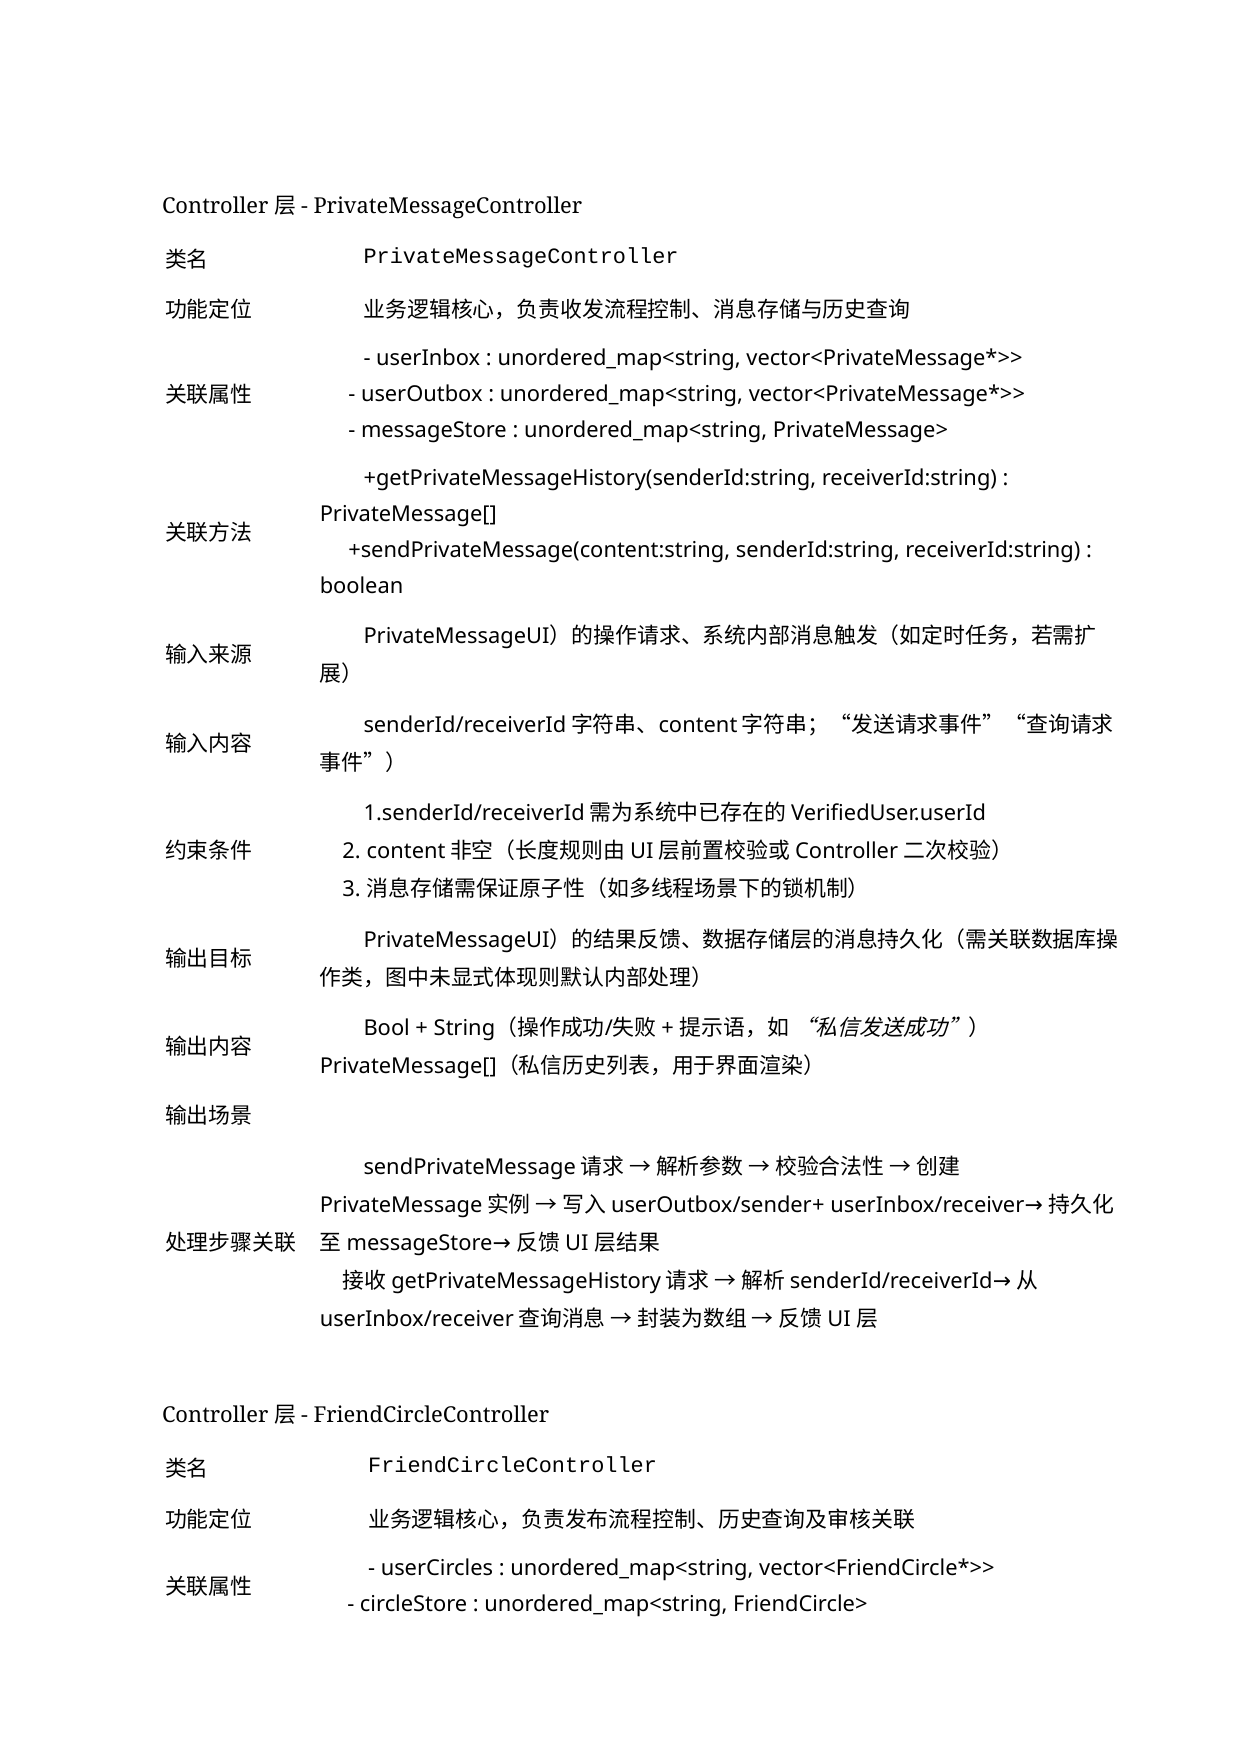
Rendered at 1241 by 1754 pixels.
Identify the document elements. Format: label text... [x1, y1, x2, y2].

subtitle Controller 层 - FriendCircleController [162, 1397, 1122, 1429]
subtitle Controller 层 - PrivateMessageController [162, 188, 1122, 219]
table_cell 输入来源​ [118, 609, 317, 697]
table_header 类名​ [118, 232, 317, 283]
table_cell 输出内容​ [118, 1001, 317, 1089]
table_cell 输入内容​ [118, 697, 317, 786]
table_cell 约束条件​ [118, 786, 317, 912]
table_cell 功能定位​ [118, 1492, 321, 1543]
table_cell 输出场景​ [118, 1089, 317, 1139]
table_cell - userCircles : unordered_map<string, vector<FriendCircle*>> - circleStore : unordered_map<string, FriendCircle> [321, 1543, 1122, 1627]
table_cell 业务逻辑核心，负责发布流程控制、历史查询及审核关联 [321, 1492, 1122, 1543]
table_cell - userInbox : unordered_map<string, vector<PrivateMessage*>> - userOutbox : unordered_map<string, vector<PrivateMessage*>> - messageStore : unordered_map<string, PrivateMessage> [317, 333, 1122, 453]
table_cell 关联属性​ [118, 1543, 321, 1627]
table_cell senderId/receiverId字符串、content字符串；“发送请求事件”“查询请求事件”） [317, 697, 1122, 786]
table_cell 处理步骤关联​ [118, 1140, 317, 1342]
table_cell +getPrivateMessageHistory(senderId:string, receiverId:string) : PrivateMessage[] +sendPrivateMessage(content:string, senderId:string, receiverId:string) : boolean [317, 453, 1122, 609]
table_cell [317, 1089, 1122, 1139]
table_cell 输出目标​ [118, 912, 317, 1001]
table_header FriendCircleController [321, 1442, 1122, 1492]
table_cell sendPrivateMessage请求 → 解析参数 → 校验合法性 → 创建 PrivateMessage实例 → 写入 userOutbox/sender+ userInbox/receiver→ 持久化至 messageStore→ 反馈 UI 层结果 接收 getPrivateMessageHistory请求 → 解析 senderId/receiverId→ 从 userInbox/receiver查询消息 → 封装为数组 → 反馈 UI 层 [317, 1140, 1122, 1342]
table_cell Bool + String（操作成功/失败 + 提示语，如 “私信发送成功”） PrivateMessage[]（私信历史列表，用于界面渲染） [317, 1001, 1122, 1089]
table_cell 关联属性​ [118, 333, 317, 453]
table_cell 功能定位​ [118, 283, 317, 333]
table_cell PrivateMessageUI）的操作请求、系统内部消息触发（如定时任务，若需扩展） [317, 609, 1122, 697]
table_cell PrivateMessageUI）的结果反馈、数据存储层的消息持久化（需关联数据库操作类，图中未显式体现则默认内部处理） [317, 912, 1122, 1001]
table_header PrivateMessageController [317, 232, 1122, 283]
table_header 类名​ [118, 1442, 321, 1492]
table_cell 业务逻辑核心，负责收发流程控制、消息存储与历史查询 [317, 283, 1122, 333]
table_cell 1.senderId/receiverId需为系统中已存在的 VerifiedUser.userId 2. content非空（长度规则由 UI 层前置校验或 Controller 二次校验） 3. 消息存储需保证原子性（如多线程场景下的锁机制） [317, 786, 1122, 912]
table_cell 关联方法​ [118, 453, 317, 609]
